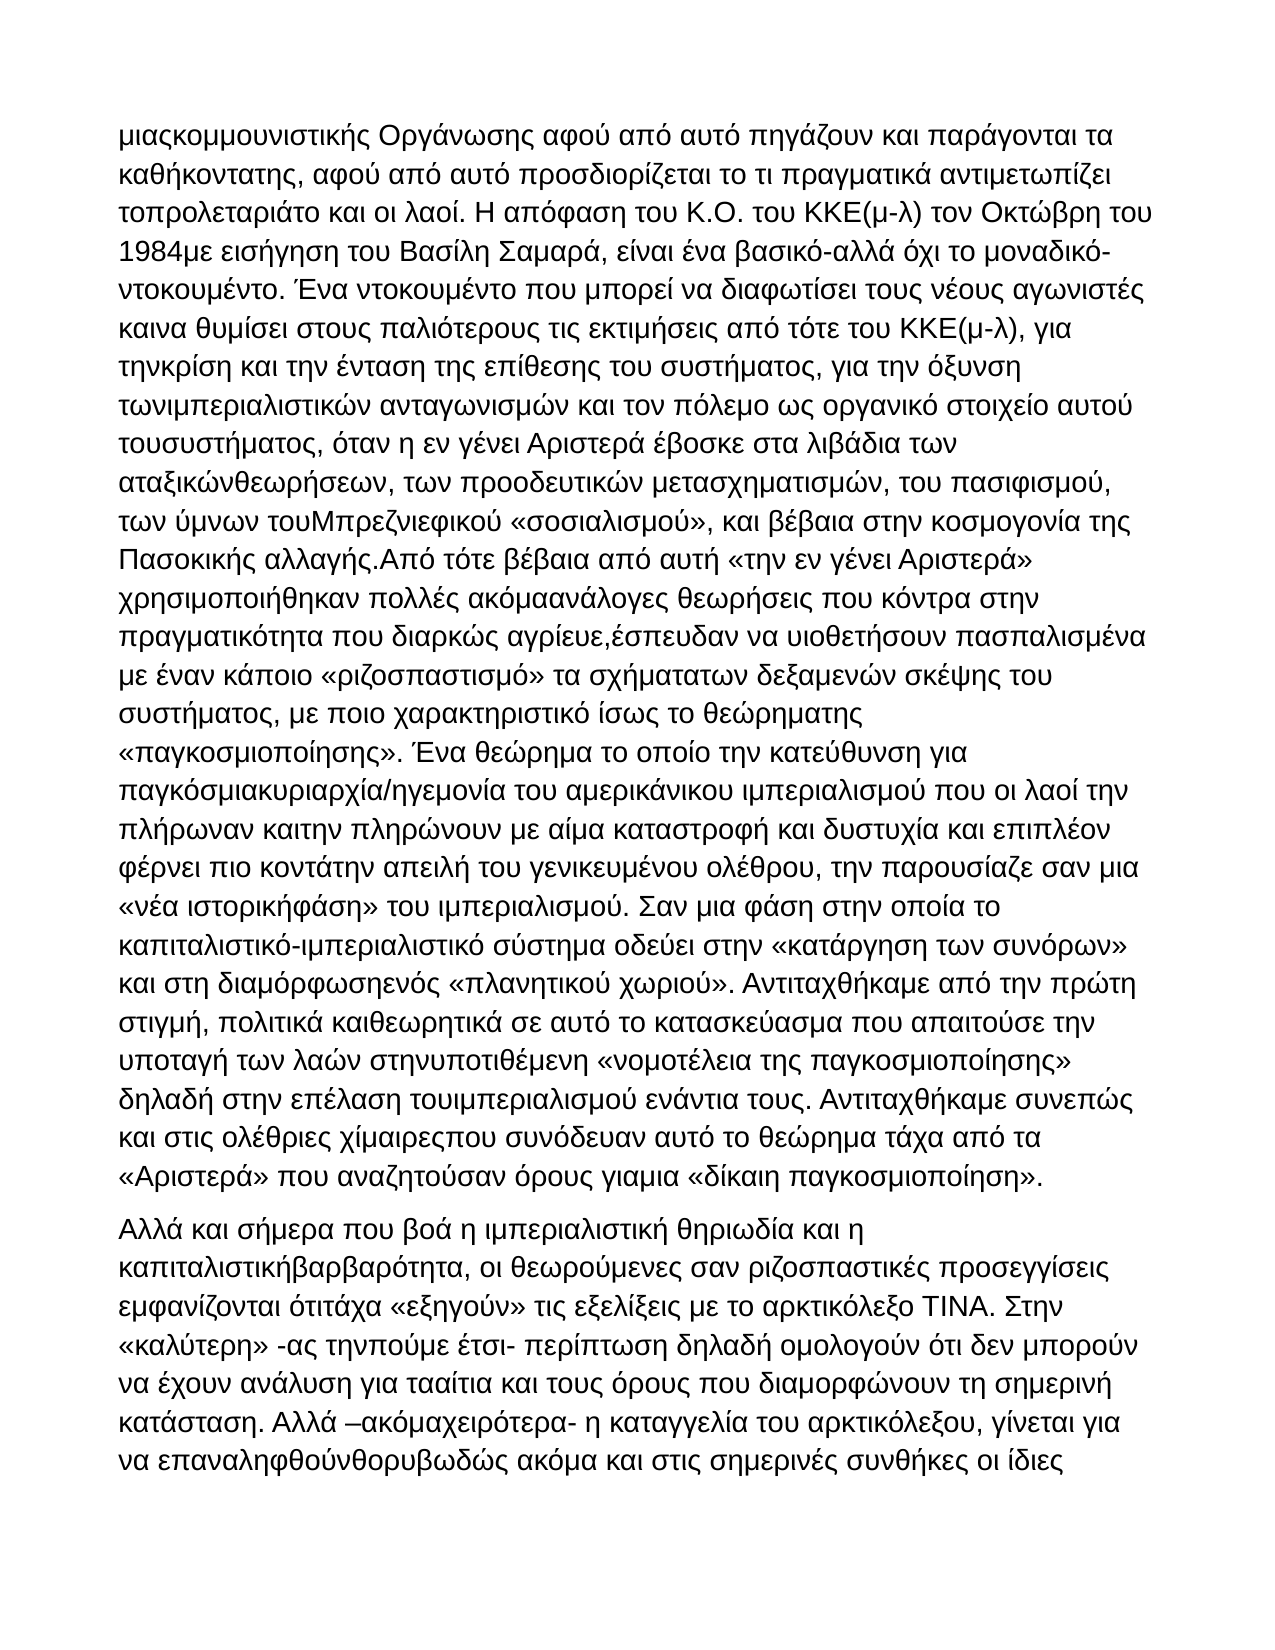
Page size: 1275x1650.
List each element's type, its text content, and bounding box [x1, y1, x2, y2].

text μιαςκομμουνιστικής Οργάνωσης αφού από αυτό πηγάζουν και παράγονται τα καθήκοντατης, αφού από αυτό προσδιορίζεται το τι πραγματικά αντιμετωπίζει τοπρολεταριάτο και οι λαοί. Η απόφαση του Κ.Ο. του ΚΚΕ(μ-λ) τον Οκτώβρη του 1984με εισήγηση του Βασίλη Σαμαρά, είναι ένα βασικό-αλλά όχι το μοναδικό-ντοκουμέντο. Ένα ντοκουμέντο που μπορεί να διαφωτίσει τους νέους αγωνιστές καινα θυμίσει στους παλιότερους τις εκτιμήσεις από τότε του ΚΚΕ(μ-λ), για τηνκρίση και την ένταση της επίθεσης του συστήματος, για την όξυνση τωνιμπεριαλιστικών ανταγωνισμών και τον πόλεμο ως οργανικό στοιχείο αυτού τουσυστήματος, όταν η εν γένει Αριστερά έβοσκε στα λιβάδια των αταξικώνθεωρήσεων, των προοδευτικών μετασχηματισμών, του πασιφισμού, των ύμνων τουΜπρεζνιεφικού «σοσιαλισμού», και βέβαια στην κοσμογονία της Πασοκικής αλλαγής.Από τότε βέβαια από αυτή «την εν γένει Αριστερά» χρησιμοποιήθηκαν πολλές ακόμαανάλογες θεωρήσεις που κόντρα στην πραγματικότητα που διαρκώς αγρίευε,έσπευδαν να υιοθετήσουν πασπαλισμένα με έναν κάποιο «ριζοσπαστισμό» τα σχήματατων δεξαμενών σκέψης του συστήματος, με ποιο χαρακτηριστικό ίσως το θεώρηματης «παγκοσμιοποίησης». Ένα θεώρημα το οποίο την κατεύθυνση για παγκόσμιακυριαρχία/ηγεμονία του αμερικάνικου ιμπεριαλισμού που οι λαοί την πλήρωναν καιτην πληρώνουν με αίμα καταστροφή και δυστυχία και επιπλέον φέρνει πιο κοντάτην απειλή του γενικευμένου ολέθρου, την παρουσίαζε σαν μια «νέα ιστορικήφάση» του ιμπεριαλισμού. Σαν μια φάση στην οποία το καπιταλιστικό-ιμπεριαλιστικό σύστημα οδεύει στην «κατάργηση των συνόρων» και στη διαμόρφωσηενός «πλανητικού χωριού». Αντιταχθήκαμε από την πρώτη στιγμή, πολιτικά καιθεωρητικά σε αυτό το κατασκεύασμα που απαιτούσε την υποταγή των λαών στηνυποτιθέμενη «νομοτέλεια της παγκοσμιοποίησης» δηλαδή στην επέλαση τουιμπεριαλισμού ενάντια τους. Αντιταχθήκαμε συνεπώς και στις ολέθριες χίμαιρεςπου συνόδευαν αυτό το θεώρημα τάχα από τα «Αριστερά» που αναζητούσαν όρους γιαμια «δίκαιη παγκοσμιοποίηση». [118, 118, 1157, 1192]
text Αλλά και σήμερα που βοά η ιμπεριαλιστική θηριωδία και η καπιταλιστικήβαρβαρότητα, οι θεωρούμενες σαν ριζοσπαστικές προσεγγίσεις εμφανίζονται ότιτάχα «εξηγούν» τις εξελίξεις με το αρκτικόλεξο ΤΙΝΑ. Στην «καλύτερη» -ας τηνπούμε έτσι- περίπτωση δηλαδή ομολογούν ότι δεν μπορούν να έχουν ανάλυση για τααίτια και τους όρους που διαμορφώνουν τη σημερινή κατάσταση. Αλλά –ακόμαχειρότερα- η καταγγελία του αρκτικόλεξου, γίνεται για να επαναληφθούνθορυβωδώς ακόμα και στις σημερινές συνθήκες οι ίδιες [118, 1212, 1157, 1477]
